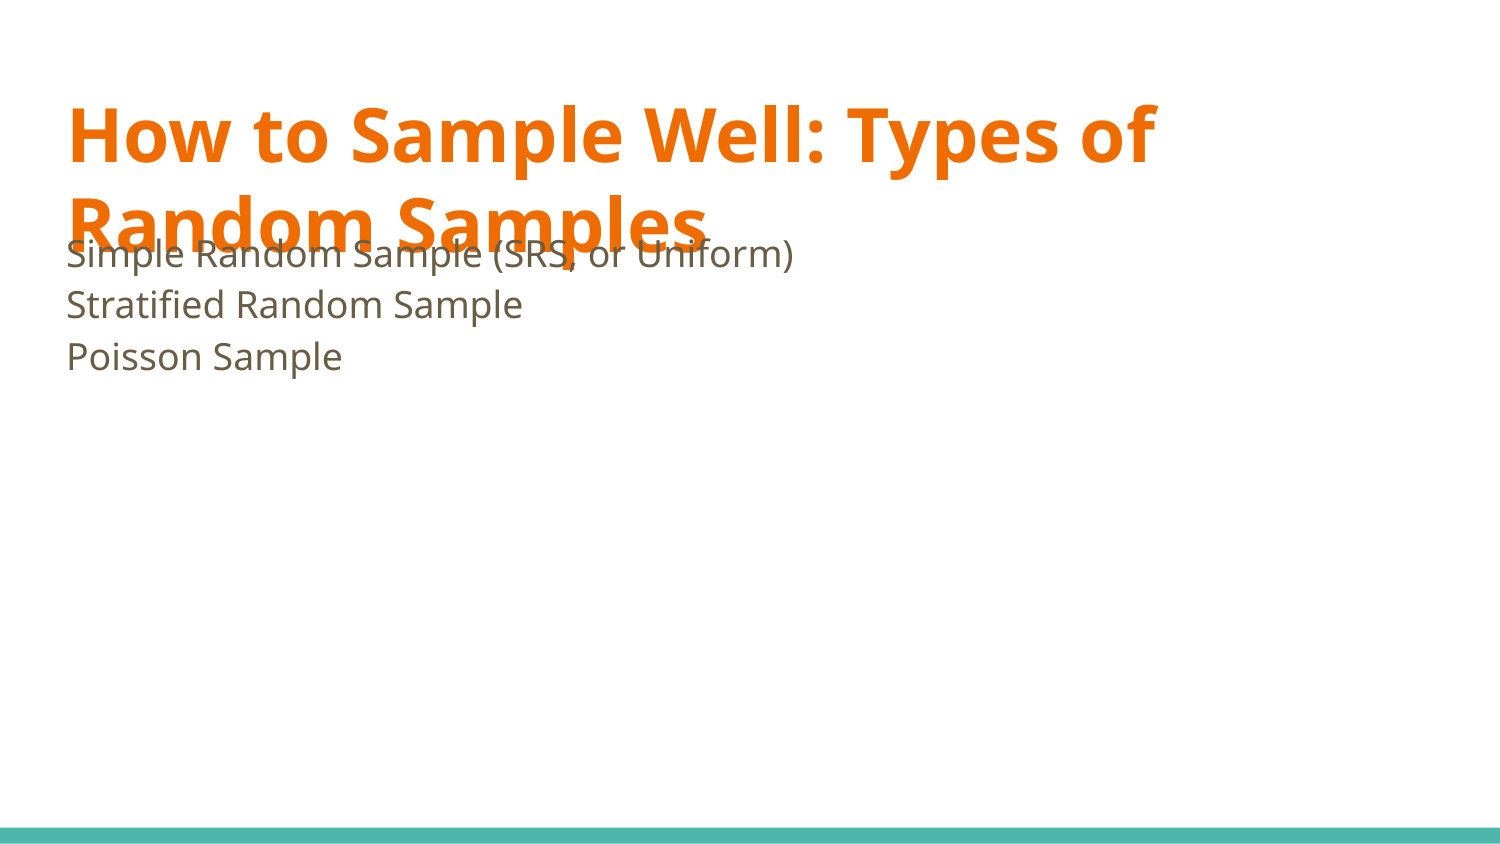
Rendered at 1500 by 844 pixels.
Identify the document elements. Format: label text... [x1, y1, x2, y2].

list Simple Random Sample (SRS, or Uniform) Stratified Random Sample Poisson Sample [51, 207, 1449, 750]
title How to Sample Well: Types of Random Samples [51, 72, 1449, 189]
